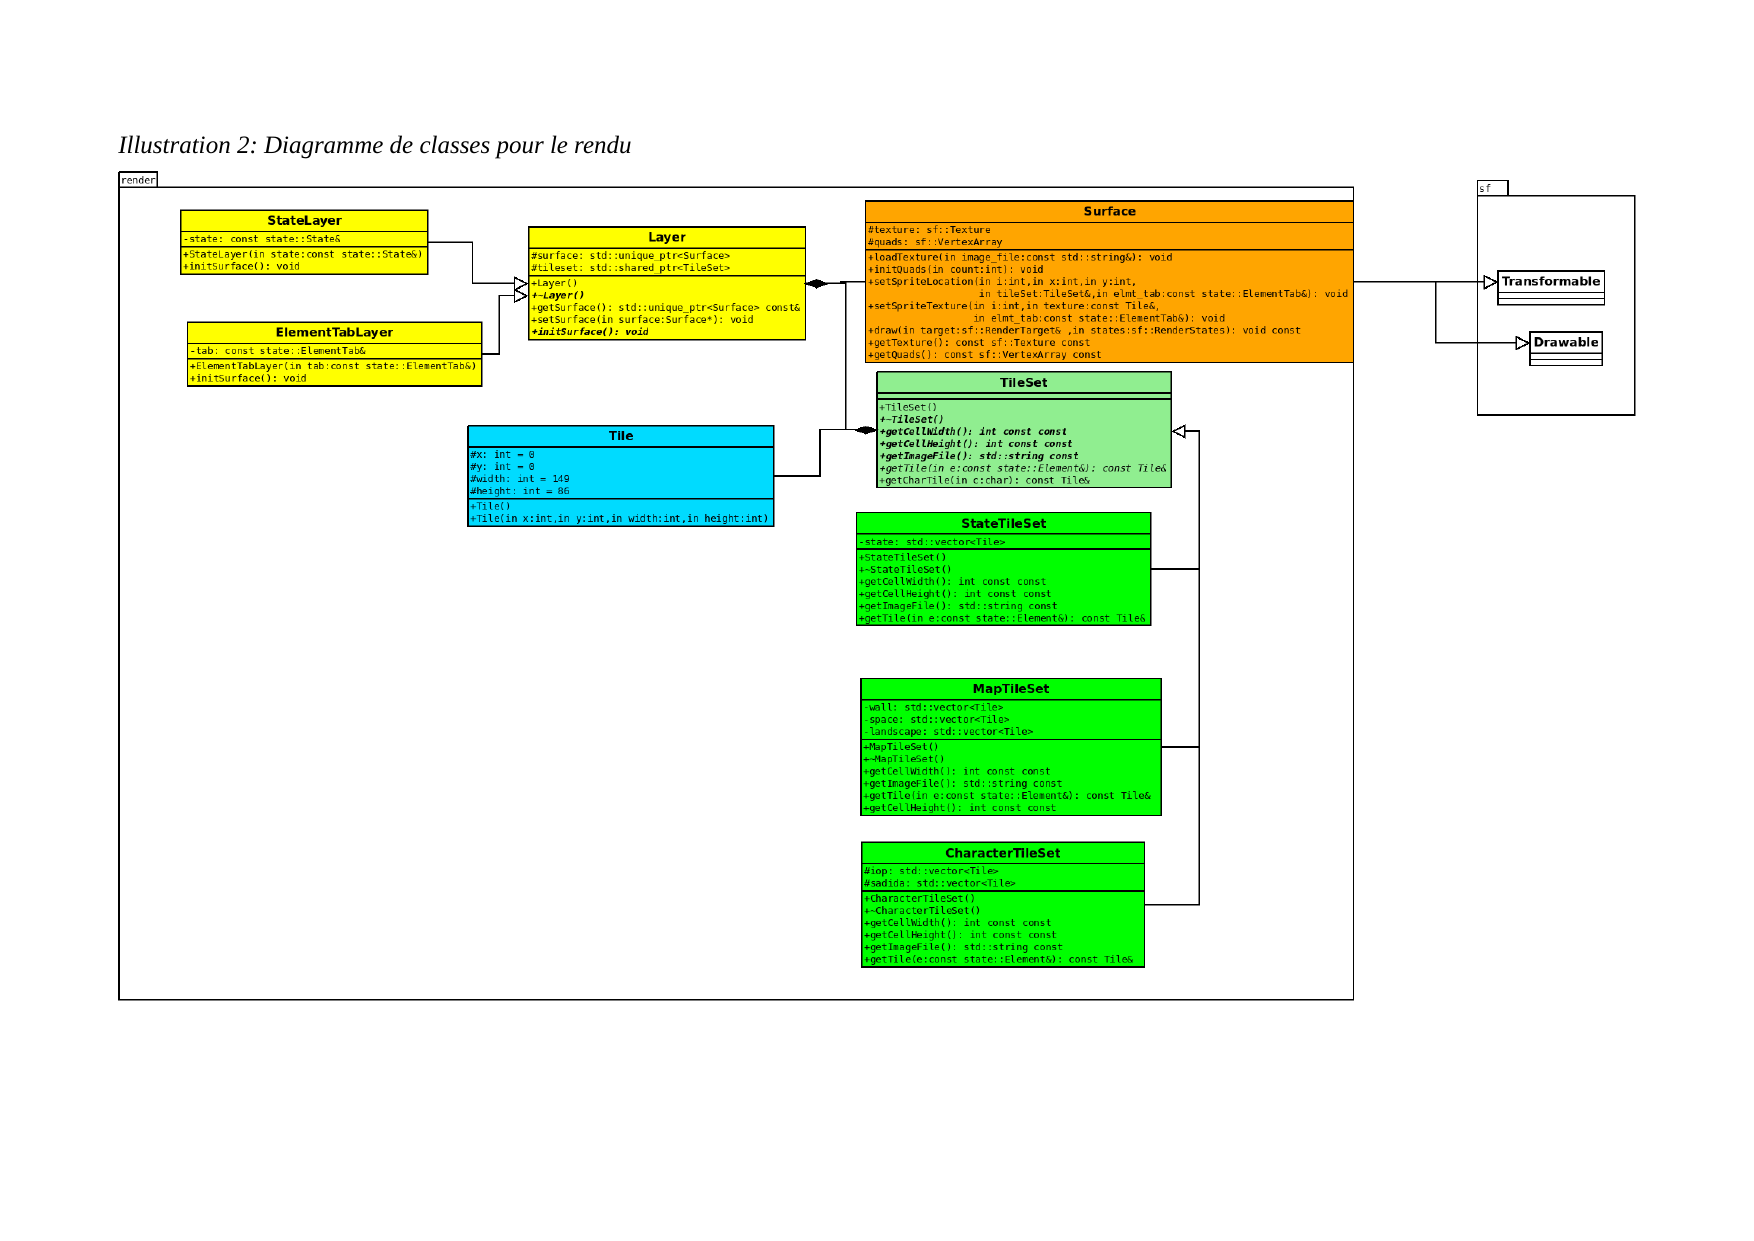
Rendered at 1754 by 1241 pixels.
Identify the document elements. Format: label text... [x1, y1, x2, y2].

picture [118, 171, 1636, 1001]
text Illustration 2: Diagramme de classes pour le rendu [118, 131, 1636, 159]
